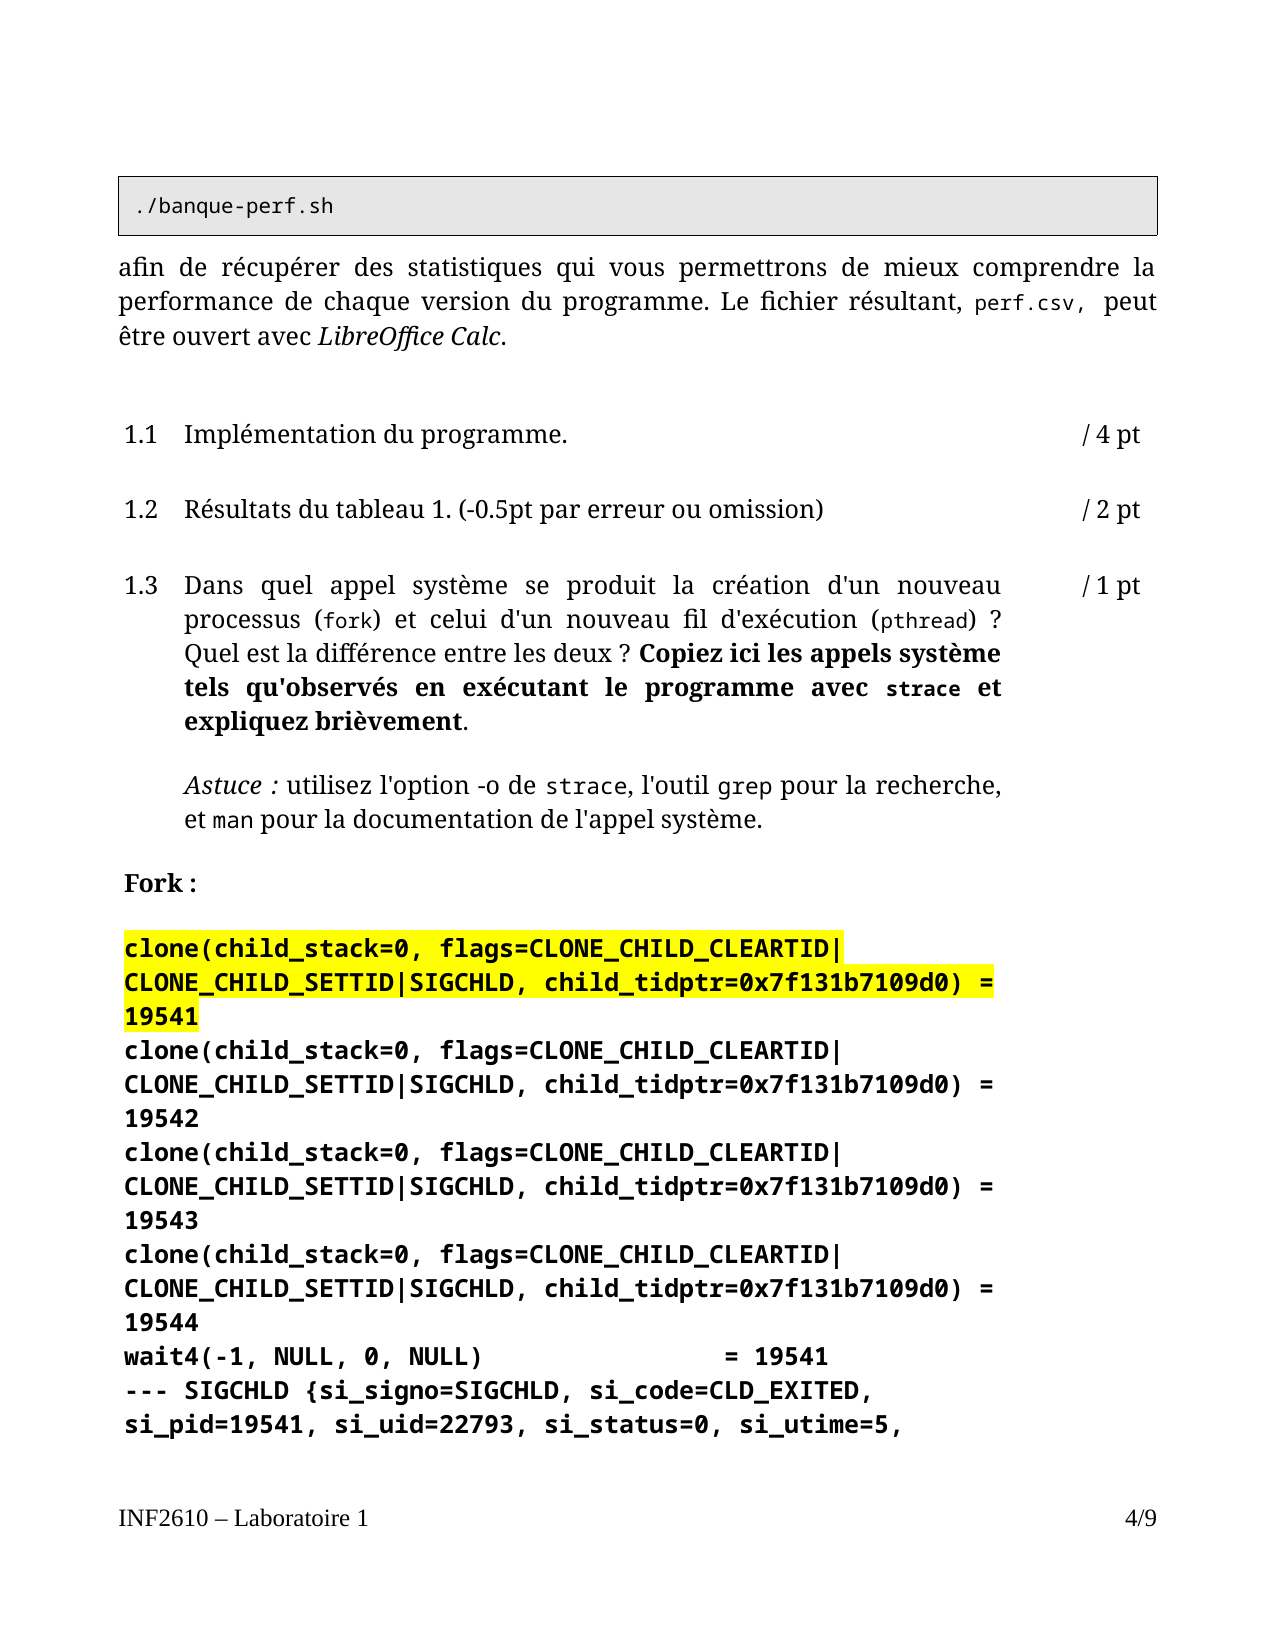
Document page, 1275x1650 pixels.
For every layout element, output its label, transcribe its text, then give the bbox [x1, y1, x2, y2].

text afin de récupérer des statistiques qui vous permettrons de mieux comprendre la performance de chaque version du programme. Le fichier résultant, perf.csv, peut être ouvert avec LibreOffice Calc. [118, 250, 1157, 352]
table_header [1008, 396, 1077, 471]
table_cell [1008, 547, 1077, 1447]
table_cell Dans quel appel système se produit la création d'un nouveau processus (fork) et celui d'un nouveau fil d'exécution (pthread) ? Quel est la différence entre les deux ? Copiez ici les appels système tels qu'observés en exécutant le programme avec strace et expliquez brièvement. Astuce : utilisez l'option -o de strace, l'outil grep pour la recherche, et man pour la documentation de l'appel système. Fork : clone(child_stack=0, flags=CLONE_CHILD_CLEARTID|CLONE_CHILD_SETTID|SIGCHLD, child_tidptr=0x7f131b7109d0) = 19541 clone(child_stack=0, flags=CLONE_CHILD_CLEARTID|CLONE_CHILD_SETTID|SIGCHLD, child_tidptr=0x7f131b7109d0) = 19542 clone(child_stack=0, flags=CLONE_CHILD_CLEARTID|CLONE_CHILD_SETTID|SIGCHLD, child_tidptr=0x7f131b7109d0) = 19543 clone(child_stack=0, flags=CLONE_CHILD_CLEARTID|CLONE_CHILD_SETTID|SIGCHLD, child_tidptr=0x7f131b7109d0) = 19544 wait4(-1, NULL, 0, NULL) = 19541 --- SIGCHLD {si_signo=SIGCHLD, si_code=CLD_EXITED, si_pid=19541, si_uid=22793, si_status=0, si_utime=5, [118, 547, 1007, 1447]
table_cell [1008, 471, 1077, 547]
table_header Implémentation du programme. [118, 396, 1007, 471]
table_header / 4 pt [1077, 396, 1155, 471]
table_cell / 1 pt [1077, 547, 1155, 1447]
text ./banque-perf.sh [119, 177, 1157, 235]
table_cell / 2 pt [1077, 471, 1155, 547]
table_cell Résultats du tableau 1. (-0.5pt par erreur ou omission) [118, 471, 1007, 547]
